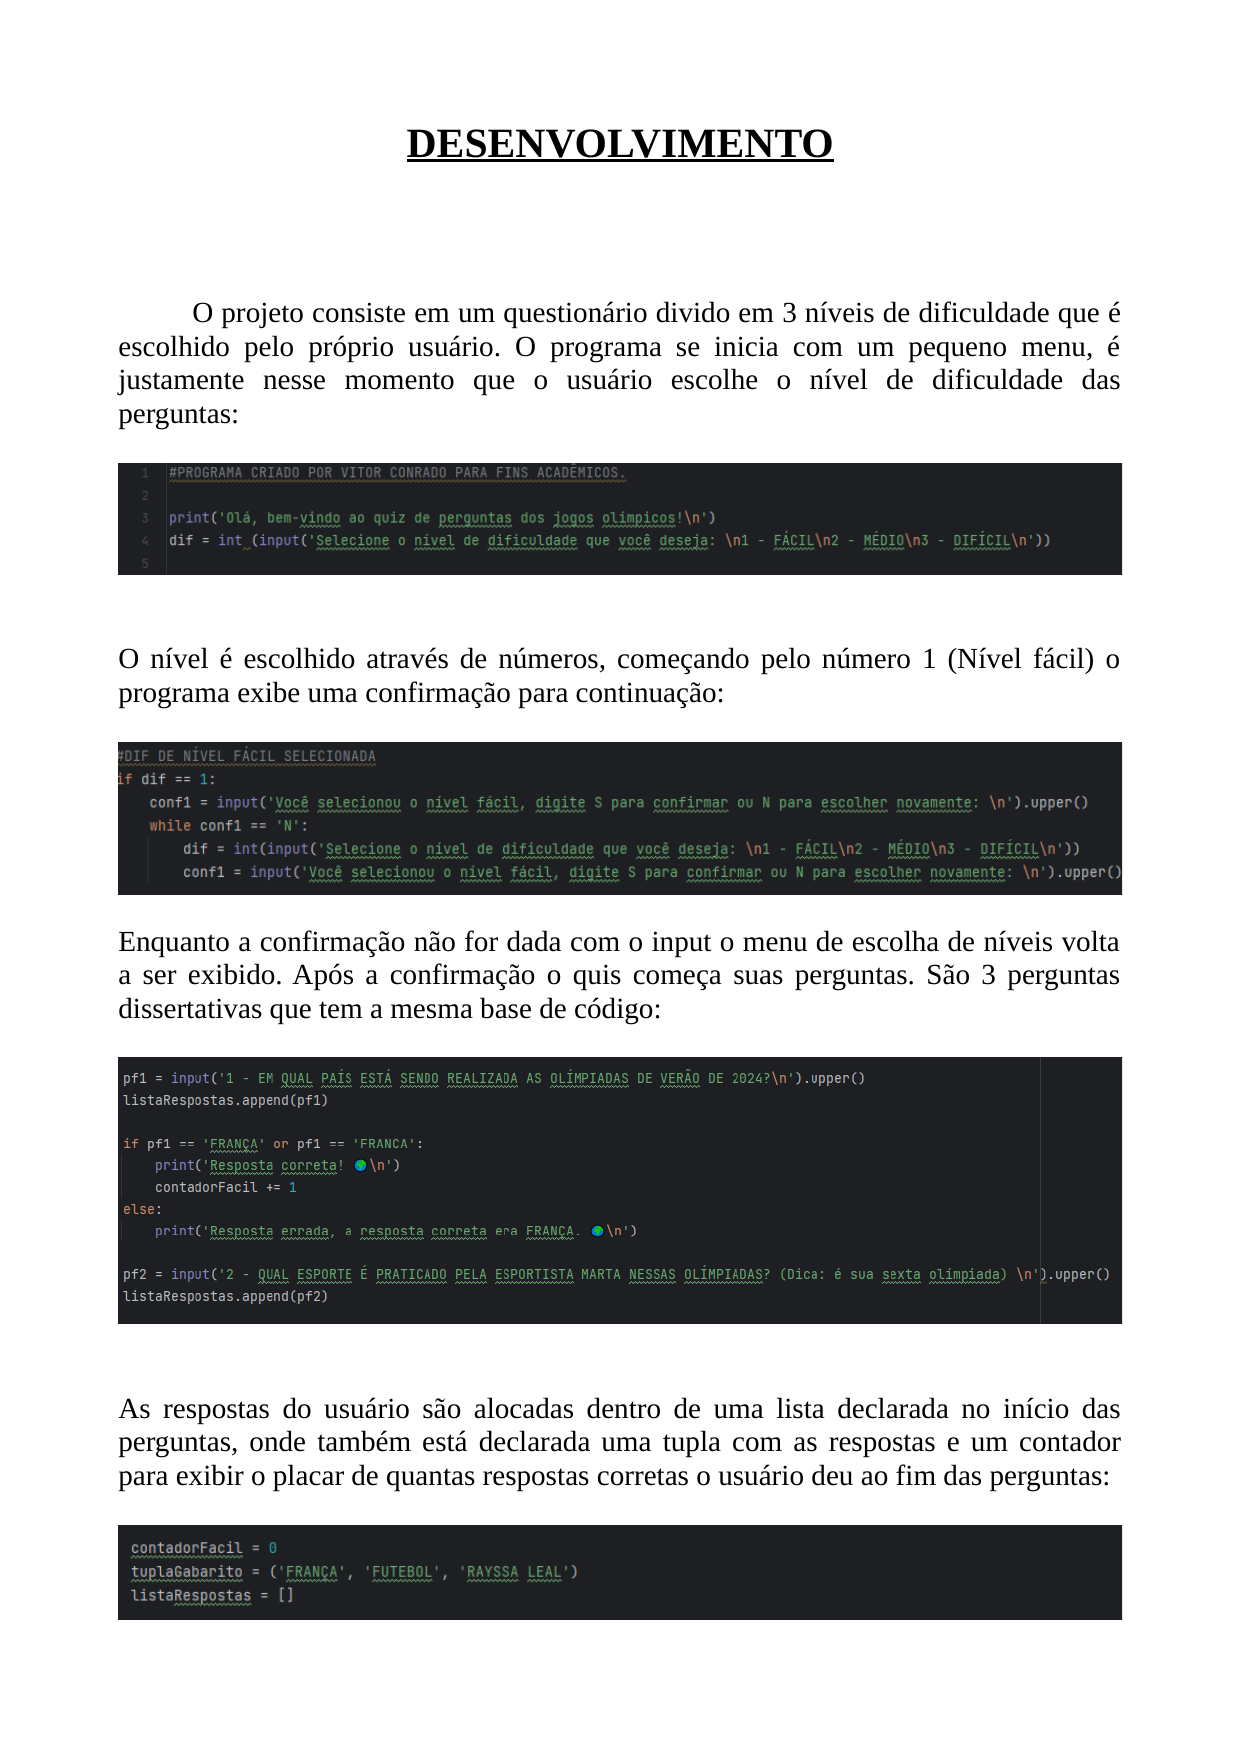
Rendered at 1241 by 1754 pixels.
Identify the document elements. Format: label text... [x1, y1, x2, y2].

text O projeto consiste em um questionário divido em 3 níveis de dificuldade que é escolhido pelo próprio usuário. O programa se inicia com um pequeno menu, é justamente nesse momento que o usuário escolhe o nível de dificuldade das perguntas: [118, 295, 1122, 429]
text DESENVOLVIMENTO [118, 118, 1122, 166]
text O nível é escolhido através de números, começando pelo número 1 (Nível fácil) o programa exibe uma confirmação para continuação: [118, 641, 1122, 708]
text As respostas do usuário são alocadas dentro de uma lista declarada no início das perguntas, onde também está declarada uma tupla com as respostas e um contador para exibir o placar de quantas respostas corretas o usuário deu ao fim das perguntas: [118, 1391, 1122, 1492]
text Enquanto a confirmação não for dada com o input o menu de escolha de níveis volta a ser exibido. Após a confirmação o quis começa suas perguntas. São 3 perguntas dissertativas que tem a mesma base de código: [118, 924, 1122, 1024]
